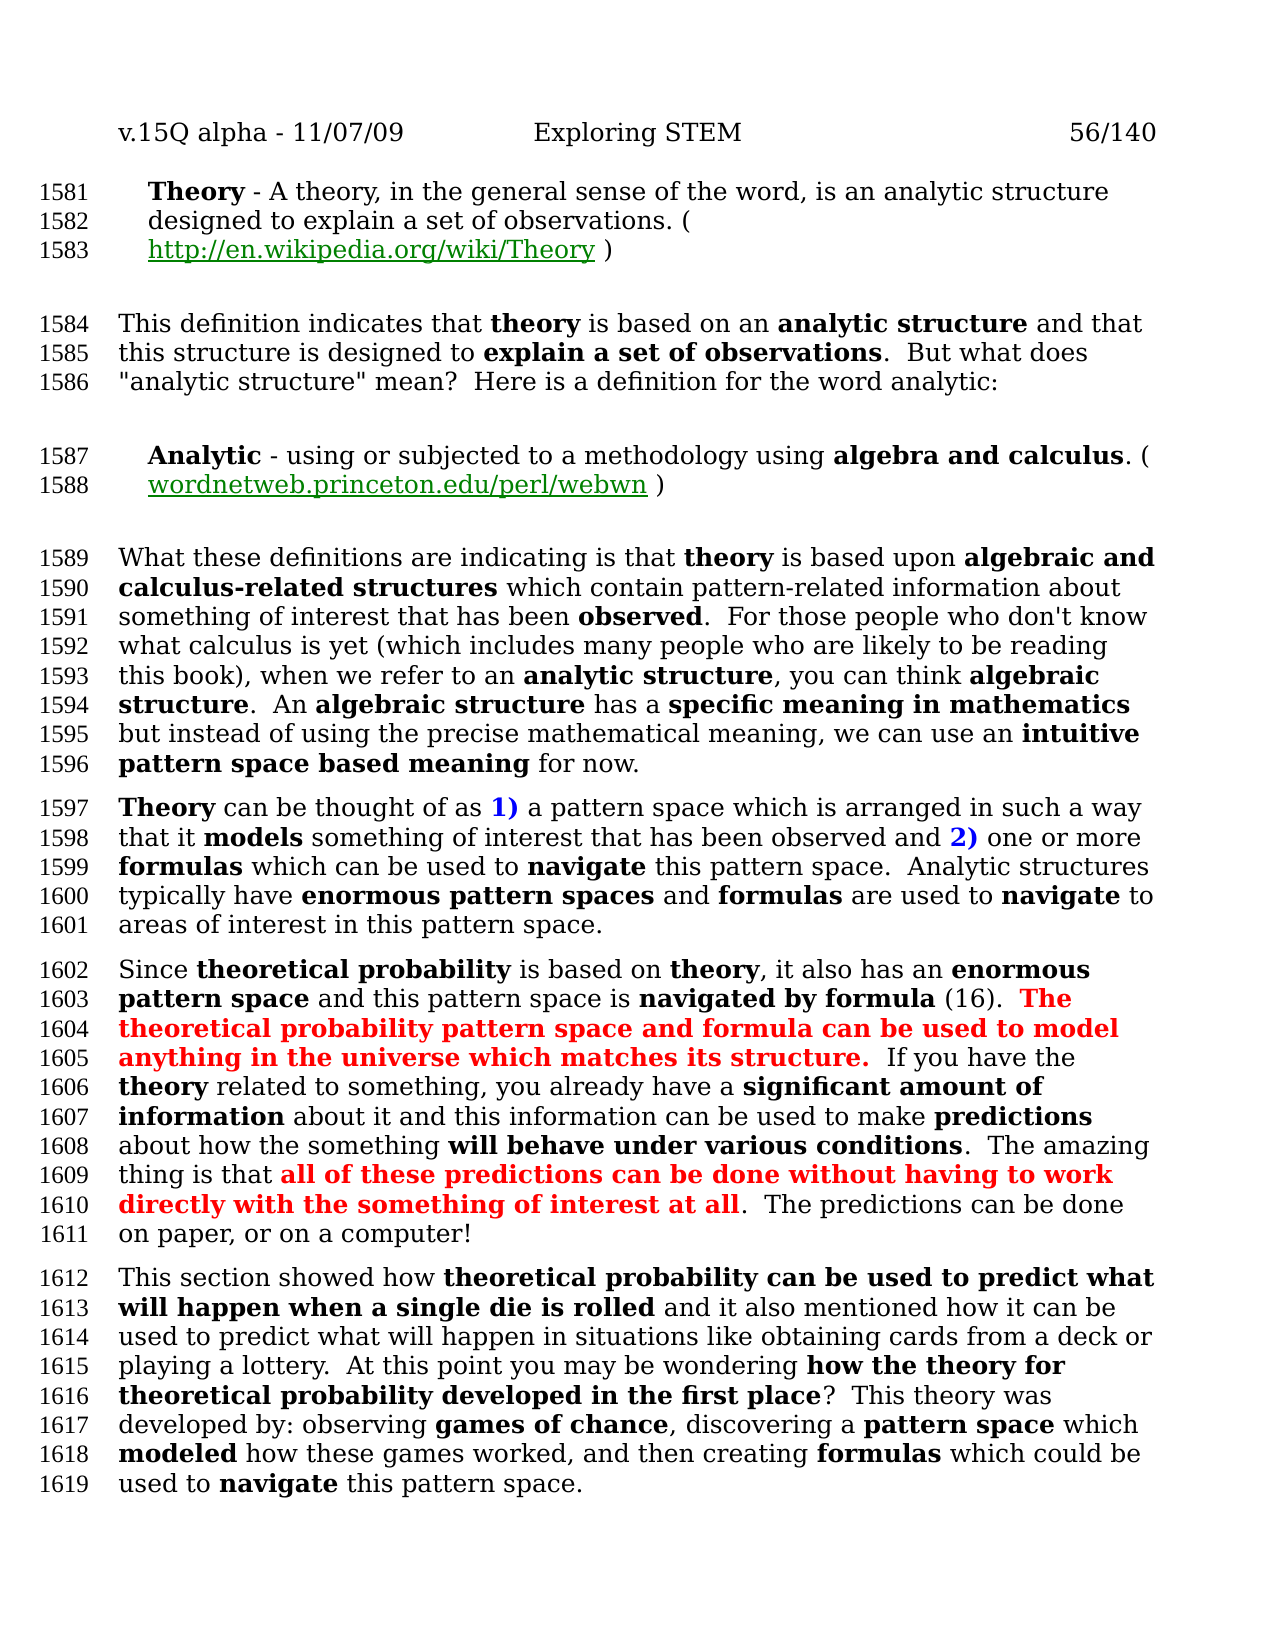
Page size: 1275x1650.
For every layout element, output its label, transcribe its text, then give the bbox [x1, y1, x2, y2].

text What these definitions are indicating is that theory is based upon algebraic and calculus-related structures which contain pattern-related information about something of interest that has been observed. For those people who don't know what calculus is yet (which includes many people who are likely to be reading this book), when we refer to an analytic structure, you can think algebraic structure. An algebraic structure has a specific meaning in mathematics but instead of using the precise mathematical meaning, we can use an intuitive pattern space based meaning for now. [118, 543, 1157, 778]
text Theory - A theory, in the general sense of the word, is an analytic structure designed to explain a set of observations. ( http://en.wikipedia.org/wiki/Theory ) [148, 177, 1157, 264]
text Since theoretical probability is based on theory, it also has an enormous pattern space and this pattern space is navigated by formula (16). The theoretical probability pattern space and formula can be used to model anything in the universe which matches its structure. If you have the theory related to something, you already have a significant amount of information about it and this information can be used to make predictions about how the something will behave under various conditions. The amazing thing is that all of these predictions can be done without having to work directly with the something of interest at all. The predictions can be done on paper, or on a computer! [118, 955, 1157, 1248]
text This section showed how theoretical probability can be used to predict what will happen when a single die is rolled and it also mentioned how it can be used to predict what will happen in situations like obtaining cards from a deck or playing a lottery. At this point you may be wondering how the theory for theoretical probability developed in the first place? This theory was developed by: observing games of chance, discovering a pattern space which modeled how these games worked, and then creating formulas which could be used to navigate this pattern space. [118, 1263, 1157, 1498]
text Analytic - using or subjected to a methodology using algebra and calculus. ( wordnetweb.princeton.edu/perl/webwn ) [148, 441, 1157, 499]
text Theory can be thought of as 1) a pattern space which is arranged in such a way that it models something of interest that has been observed and 2) one or more formulas which can be used to navigate this pattern space. Analytic structures typically have enormous pattern spaces and formulas are used to navigate to areas of interest in this pattern space. [118, 793, 1157, 940]
text This definition indicates that theory is based on an analytic structure and that this structure is designed to explain a set of observations. But what does "analytic structure" mean? Here is a definition for the word analytic: [118, 309, 1157, 397]
